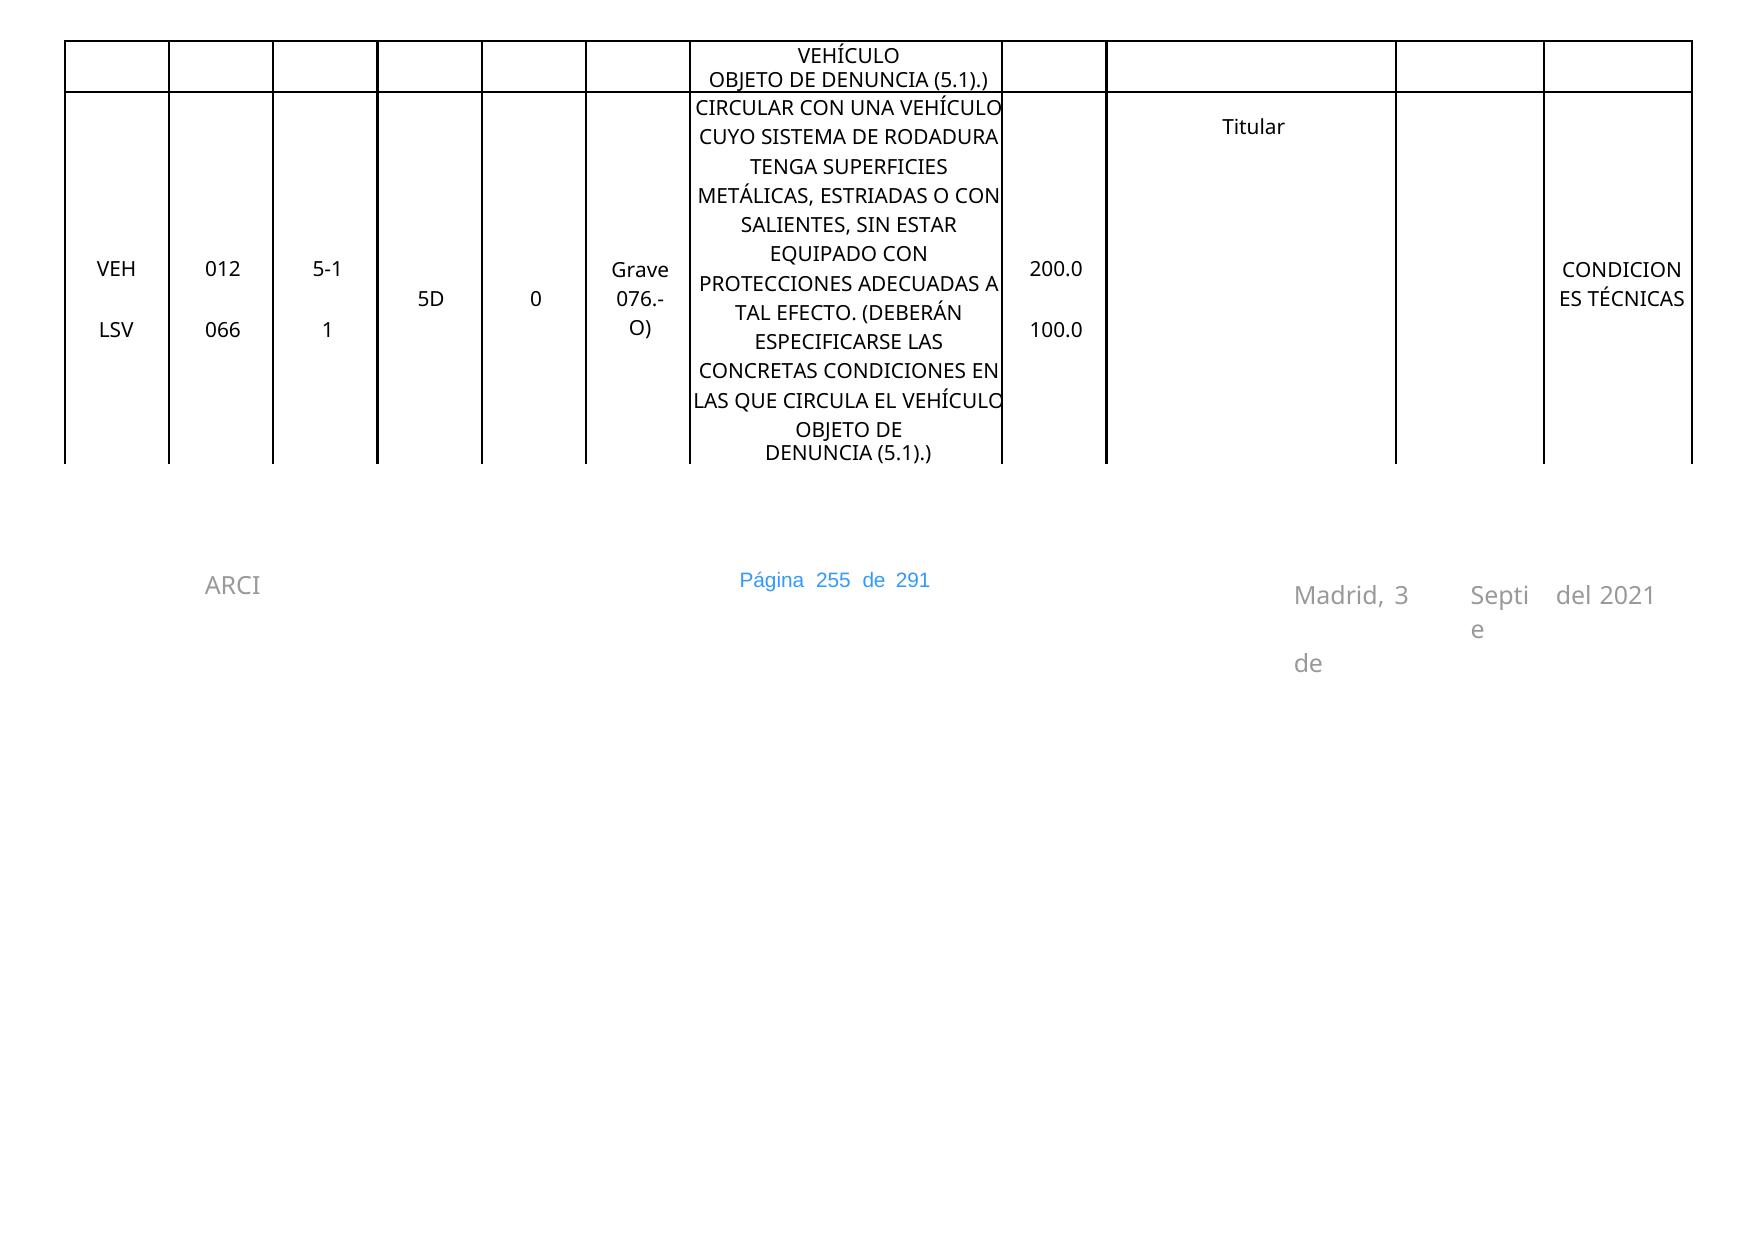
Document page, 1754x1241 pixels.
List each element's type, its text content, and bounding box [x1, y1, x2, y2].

text Septie [1470, 577, 1541, 645]
text ARCI [50, 568, 260, 602]
table_cell [274, 42, 376, 91]
text Madrid, 3 de [1293, 577, 1455, 679]
table_cell 5-1 1 [274, 93, 376, 464]
table_cell CIRCULAR CON UNA VEHÍCULO CUYO SISTEMA DE RODADURA TENGA SUPERFICIES METÁLICAS, ESTRIADAS O CON SALIENTES, SIN ESTAR EQUIPADO CON PROTECCIONES ADECUADAS A TAL EFECTO. (DEBERÁN ESPECIFICARSE LAS CONCRETAS CONDICIONES EN LAS QUE CIRCULA EL VEHÍCULO OBJETO DE DENUNCIA (5.1).) [691, 93, 1001, 464]
table_cell [1397, 93, 1543, 464]
table_cell 012 066 [170, 93, 272, 464]
table_cell [1545, 42, 1691, 91]
text Página 255 de 291 [739, 568, 934, 592]
table_cell VEH LSV [66, 93, 168, 464]
table_cell 0 [483, 93, 585, 464]
table_cell [379, 42, 481, 91]
table_cell CONDICION ES TÉCNICAS [1545, 93, 1691, 464]
table_cell Titular [1108, 93, 1395, 464]
table_cell [1003, 42, 1105, 91]
table_cell [66, 42, 168, 91]
table_cell [483, 42, 585, 91]
table_cell VEHÍCULO OBJETO DE DENUNCIA (5.1).) [691, 42, 1001, 91]
table_cell [587, 42, 689, 91]
table_cell 5D [379, 93, 481, 464]
text del 2021 [1556, 577, 1704, 611]
table_cell [170, 42, 272, 91]
table_cell Grave 076.- O) [587, 93, 689, 464]
table_cell [1108, 42, 1395, 91]
table_cell 200.0 100.0 [1003, 93, 1105, 464]
table_cell [1397, 42, 1543, 91]
